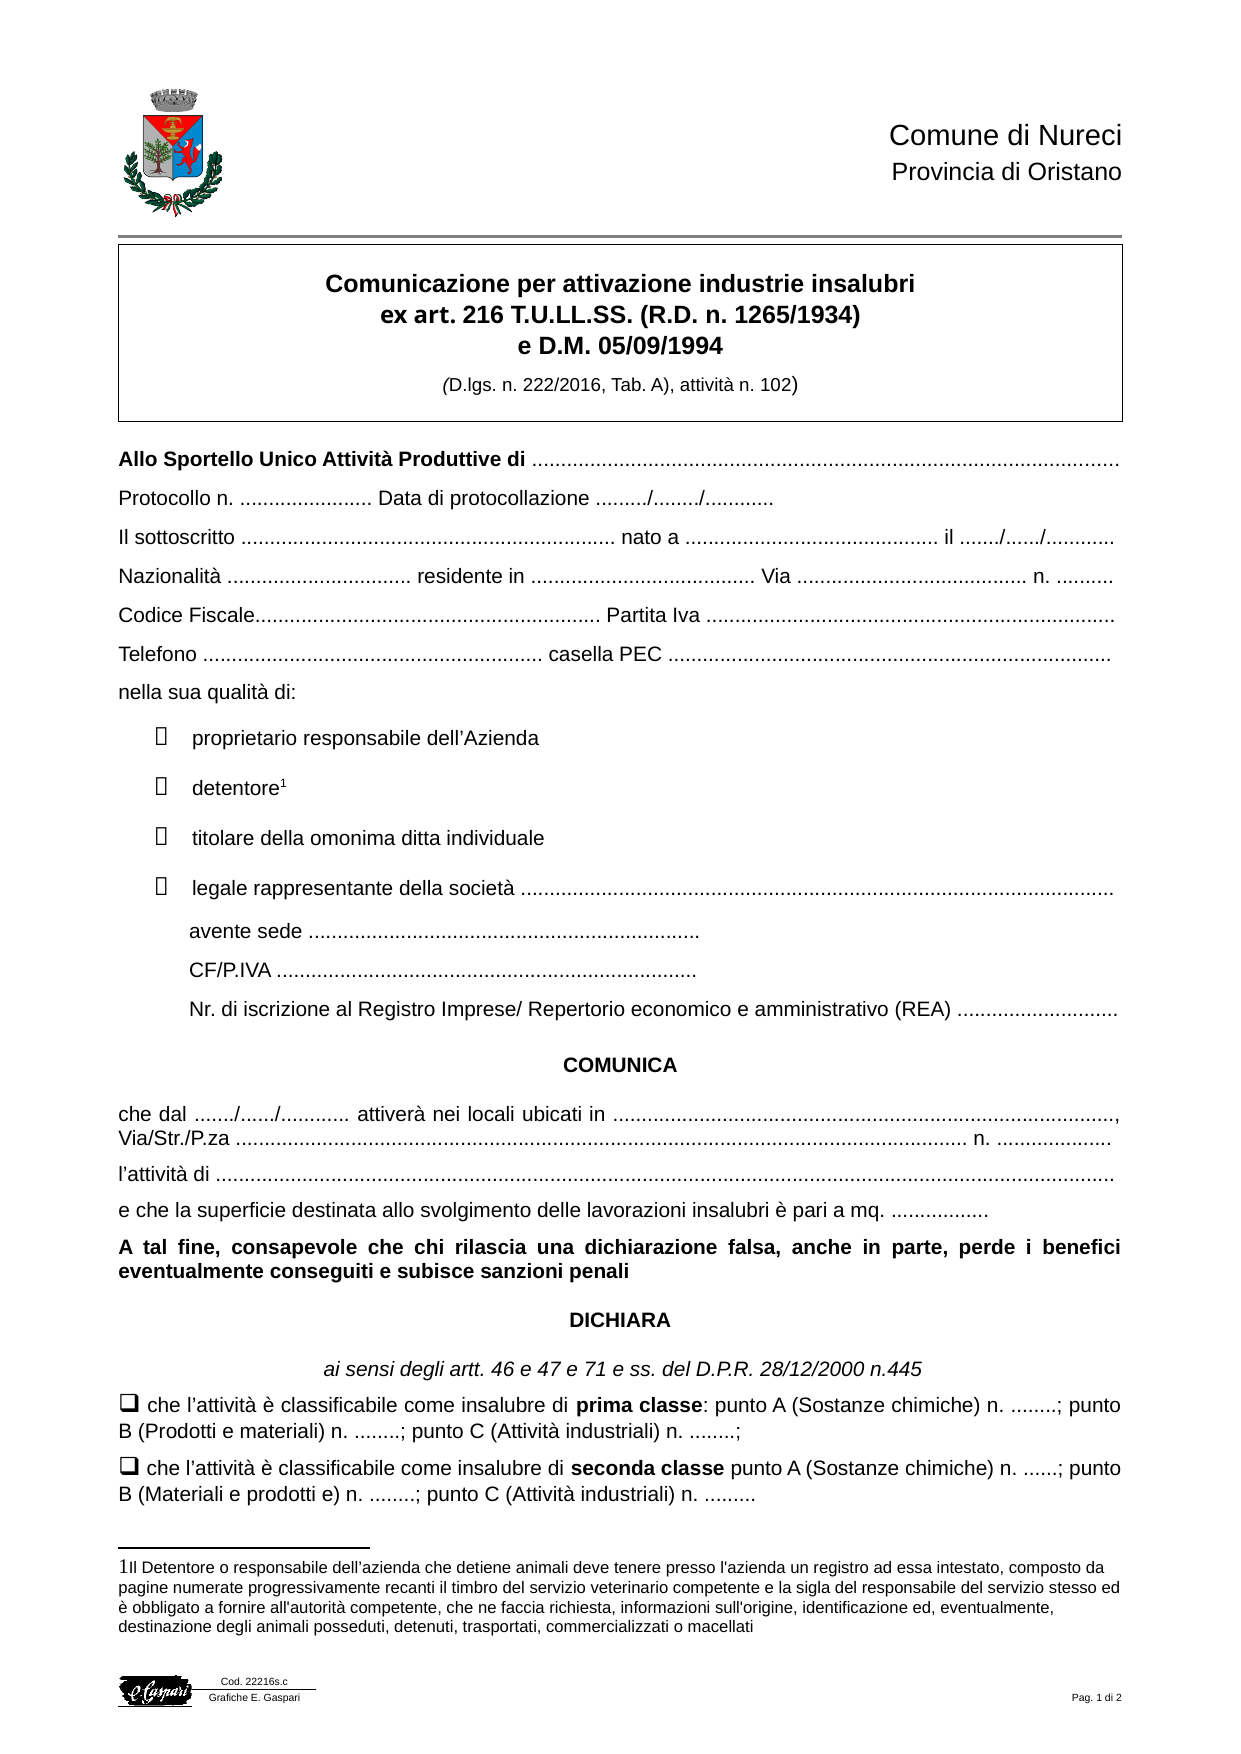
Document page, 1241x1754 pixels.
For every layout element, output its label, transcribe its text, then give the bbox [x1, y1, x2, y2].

text  che l’attività è classificabile come insalubre di seconda classe punto A (Sostanze chimiche) n. ......; punto B (Materiali e prodotti e) n. ........; punto C (Attività industriali) n. ......... [118, 1456, 1122, 1506]
text  titolare della omonima ditta individuale [153, 819, 1122, 853]
text  proprietario responsabile dell’Azienda [153, 719, 1122, 753]
text Nazionalità ................................ residente in ....................................... Via ........................................ n. .......... [118, 564, 1122, 588]
picture [118, 1674, 192, 1706]
text Provincia di Oristano [118, 157, 1122, 185]
text DICHIARA [118, 1308, 1122, 1332]
text  detentore [153, 769, 1122, 803]
text  che l’attività è classificabile come insalubre di prima classe: punto A (Sostanze chimiche) n. ........; punto B (Prodotti e materiali) n. ........; punto C (Attività industriali) n. ........; [118, 1393, 1122, 1443]
table_header Comunicazione per attivazione industrie insalubri ex art. 216 T.U.LL.SS. (R.D. n. 1265/1934) e D.M. 05/09/1994 (D.lgs. n. 222/2016, Tab. A), attività n. 102) [119, 245, 1122, 421]
picture [204, 152, 224, 157]
text nella sua qualità di: [118, 680, 1122, 704]
text avente sede .................................................................... [189, 919, 1122, 943]
text che dal ......./....../............ attiverà nei locali ubicati in ......................................................................................., Via/Str./P.za ............................................................................................................................... n. .................... [118, 1101, 1122, 1149]
text Allo Sportello Unico Attività Produttive di [118, 447, 1122, 471]
text Il Detentore o responsabile dell’azienda che detiene animali deve tenere presso l'azienda un registro ad essa intestato, composto da pagine numerate progressivamente recanti il timbro del servizio veterinario competente e la sigla del responsabile del servizio stesso ed è obbligato a fornire all'autorità competente, che ne faccia richiesta, informazioni sull'origine, identificazione ed, eventualmente, destinazione degli animali posseduti, detenuti, trasportati, commercializzati o macellati [118, 1554, 1122, 1636]
text COMUNICA [118, 1052, 1122, 1076]
text l’attività di ............................................................................................................................................................ [118, 1162, 1122, 1186]
text A tal fine, consapevole che chi rilascia una dichiarazione falsa, anche in parte, perde i benefici eventualmente conseguiti e subisce sanzioni penali [118, 1235, 1122, 1283]
text Codice Fiscale............................................................ Partita Iva ....................................................................... [118, 602, 1122, 626]
picture [122, 87, 224, 118]
picture [122, 152, 172, 157]
text Protocollo n. ....................... Data di protocollazione ........./......../............ [118, 486, 1122, 510]
text e che la superficie destinata allo svolgimento delle lavorazioni insalubri è pari a mq. ................. [118, 1198, 1122, 1222]
text ai sensi degli artt. 46 e 47 e 71 e ss. del D.P.R. 28/12/2000 n.445 [118, 1357, 1122, 1381]
text Il sottoscritto ................................................................. nato a ............................................ il ......./....../............ [118, 525, 1122, 549]
text Nr. di iscrizione al Registro Imprese/ Repertorio economico e amministrativo (REA) ............................ [189, 996, 1122, 1020]
text  legale rappresentante della società ....................................................................................................... [153, 869, 1122, 903]
text CF/P.IVA ......................................................................... [189, 957, 1122, 981]
text Comune di Nureci [118, 118, 1122, 152]
picture [122, 185, 224, 219]
text Telefono ........................................................... casella PEC ............................................................................. [118, 641, 1122, 665]
